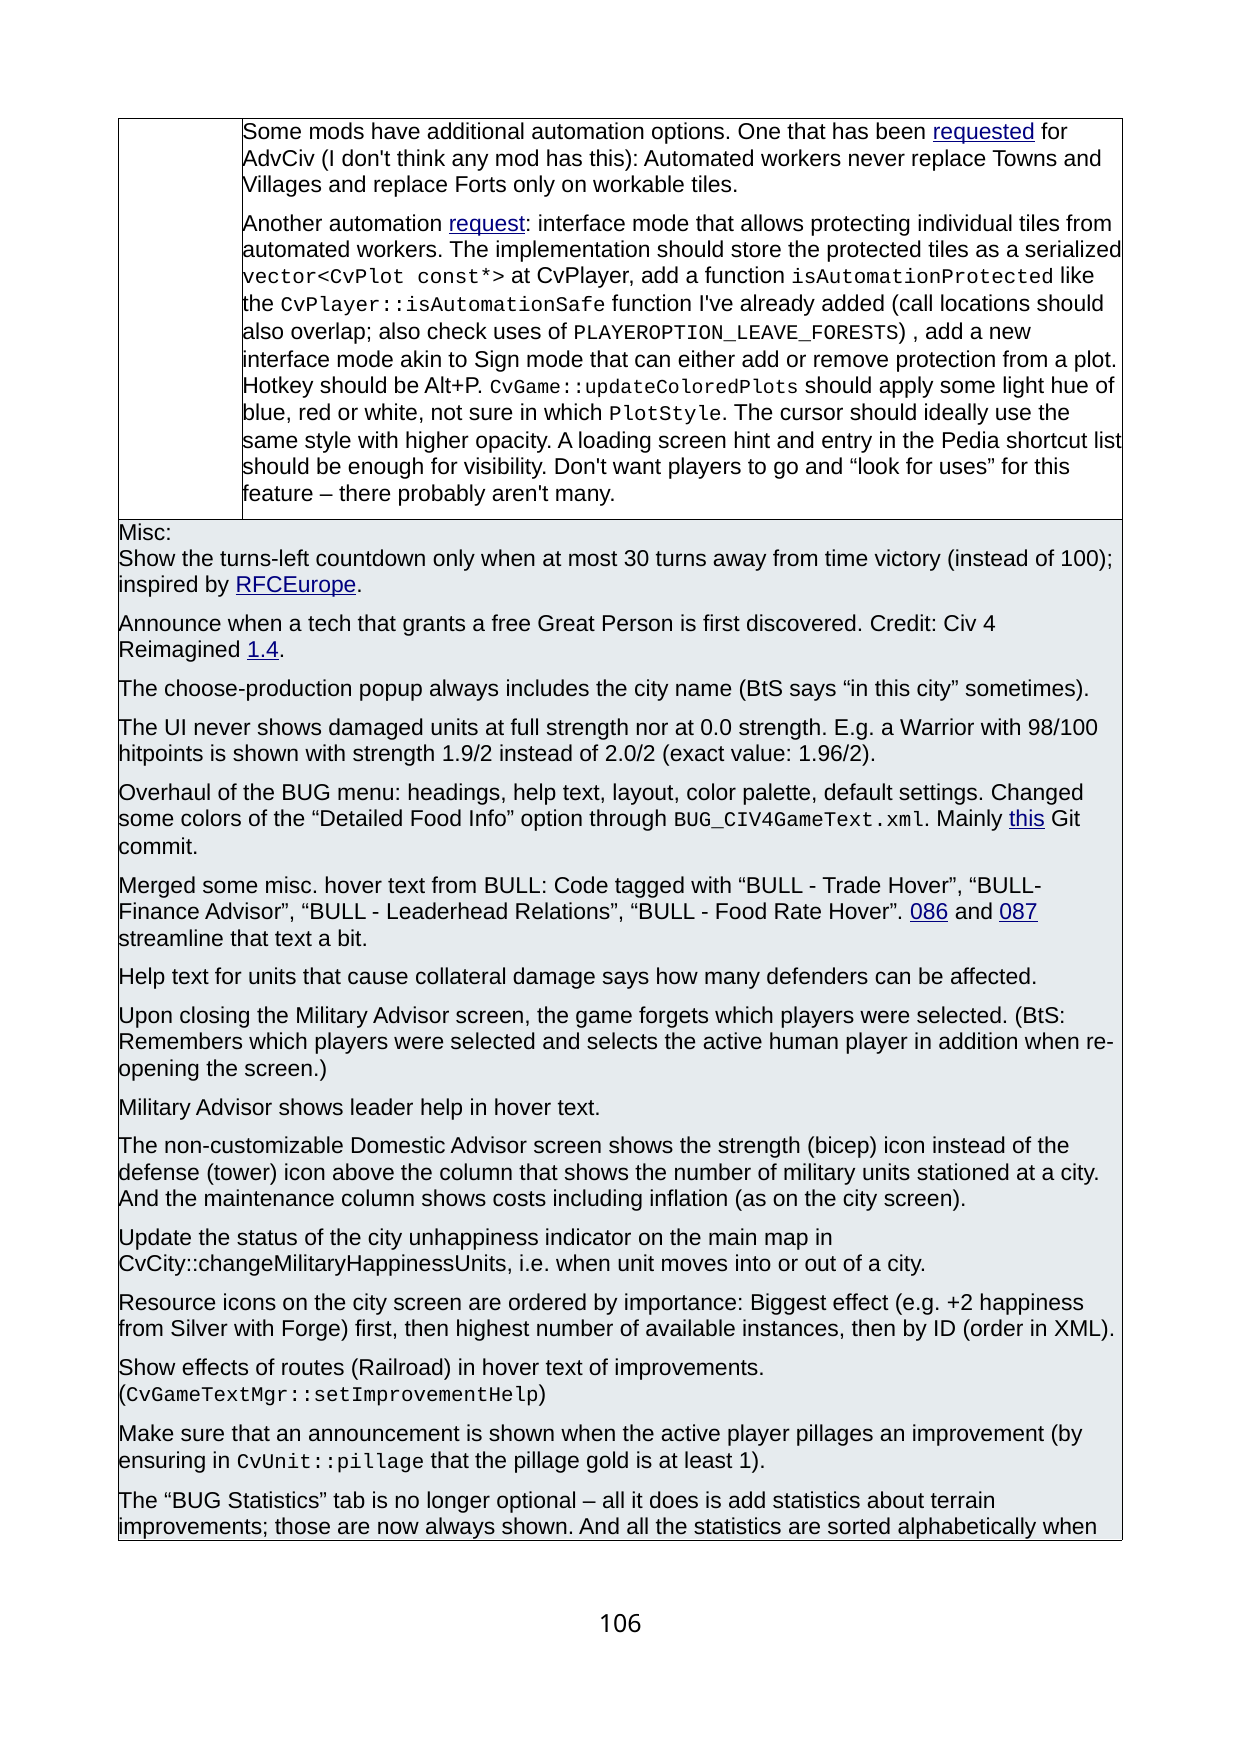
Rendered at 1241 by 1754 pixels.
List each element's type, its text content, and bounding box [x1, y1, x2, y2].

table_cell Some mods have additional automation options. One that has been requested for AdvCiv (I don't think any mod has this): Automated workers never replace Towns and Villages and replace Forts only on workable tiles. Another automation request: interface mode that allows protecting individual tiles from automated workers. The implementation should store the protected tiles as a serialized vector<CvPlot const*> at CvPlayer, add a function isAutomationProtected like the CvPlayer::isAutomationSafe function I've already added (call locations should also overlap; also check uses of PLAYEROPTION_LEAVE_FORESTS) , add a new interface mode akin to Sign mode that can either add or remove protection from a plot. Hotkey should be Alt+P. CvGame::updateColoredPlots should apply some light hue of blue, red or white, not sure in which PlotStyle. The cursor should ideally use the same style with higher opacity. A loading screen hint and entry in the Pedia shortcut list should be enough for visibility. Don't want players to go and “look for uses” for this feature – there probably aren't many. [243, 119, 1122, 518]
table_cell [119, 119, 242, 518]
table_cell Misc: Show the turns-left countdown only when at most 30 turns away from time victory (instead of 100); inspired by RFCEurope. Announce when a tech that grants a free Great Person is first discovered. Credit: Civ 4 Reimagined 1.4. The choose-production popup always includes the city name (BtS says “in this city” sometimes). The UI never shows damaged units at full strength nor at 0.0 strength. E.g. a Warrior with 98/100 hitpoints is shown with strength 1.9/2 instead of 2.0/2 (exact value: 1.96/2). Overhaul of the BUG menu: headings, help text, layout, color palette, default settings. Changed some colors of the “Detailed Food Info” option through BUG_CIV4GameText.xml. Mainly this Git commit. Merged some misc. hover text from BULL: Code tagged with “BULL - Trade Hover”, “BULL- Finance Advisor”, “BULL - Leaderhead Relations”, “BULL - Food Rate Hover”. 086 and 087 streamline that text a bit. Help text for units that cause collateral damage says how many defenders can be affected. Upon closing the Military Advisor screen, the game forgets which players were selected. (BtS: Remembers which players were selected and selects the active human player in addition when re-opening the screen.) Military Advisor shows leader help in hover text. The non-customizable Domestic Advisor screen shows the strength (bicep) icon instead of the defense (tower) icon above the column that shows the number of military units stationed at a city. And the maintenance column shows costs including inflation (as on the city screen). Update the status of the city unhappiness indicator on the main map in CvCity::changeMilitaryHappinessUnits, i.e. when unit moves into or out of a city. Resource icons on the city screen are ordered by importance: Biggest effect (e.g. +2 happiness from Silver with Forge) first, then highest number of available instances, then by ID (order in XML). Show effects of routes (Railroad) in hover text of improvements. (CvGameTextMgr::setImprovementHelp) Make sure that an announcement is shown when the active player pillages an improvement (by ensuring in CvUnit::pillage that the pillage gold is at least 1). The “BUG Statistics” tab is no longer optional – all it does is add statistics about terrain improvements; those are now always shown. And all the statistics are sorted alphabetically when [119, 520, 1122, 1539]
